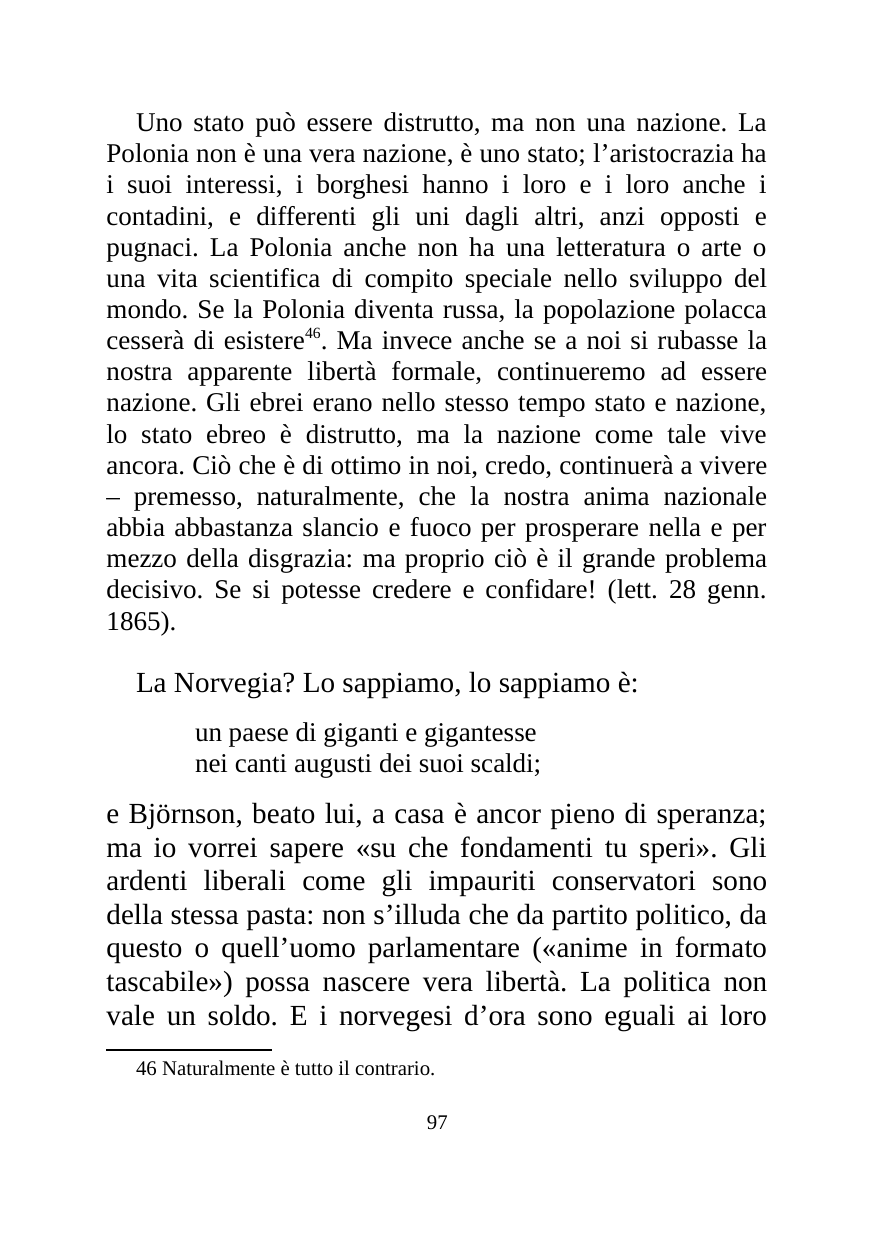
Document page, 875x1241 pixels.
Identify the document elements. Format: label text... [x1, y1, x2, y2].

text un paese di giganti e gigantesse nei canti augusti dei suoi scaldi; [195, 716, 768, 779]
text Uno stato può essere distrutto, ma non una nazione. La Polonia non è una vera nazione, è uno stato; l’aristocrazia ha i suoi interessi, i borghesi hanno i loro e i loro anche i contadini, e differenti gli uni dagli altri, anzi opposti e pugnaci. La Polonia anche non ha una letteratura o arte o una vita scientifica di compito speciale nello sviluppo del mondo. Se la Polonia diventa russa, la popolazione polacca cesserà di esistere. Ma invece anche se a noi si rubasse la nostra apparente libertà formale, continueremo ad essere nazione. Gli ebrei erano nello stesso tempo stato e nazione, lo stato ebreo è distrutto, ma la nazione come tale vive ancora. Ciò che è di ottimo in noi, credo, continuerà a vivere – premesso, naturalmente, che la nostra anima nazionale abbia abbastanza slancio e fuoco per prosperare nella e per mezzo della disgrazia: ma proprio ciò è il grande problema decisivo. Se si potesse credere e confidare! (lett. 28 genn. 1865). [106, 106, 768, 636]
text La Norvegia? Lo sappiamo, lo sappiamo è: [106, 665, 768, 699]
text e Björnson, beato lui, a casa è ancor pieno di speranza; ma io vorrei sapere «su che fondamenti tu speri». Gli ardenti liberali come gli impauriti conservatori sono della stessa pasta: non s’illuda che da partito politico, da questo o quell’uomo parlamentare («anime in formato tascabile») possa nascere vera libertà. La politica non vale un soldo. E i norvegesi d’ora sono eguali ai loro [106, 796, 768, 1031]
text Naturalmente è tutto il contrario. [106, 1056, 768, 1080]
